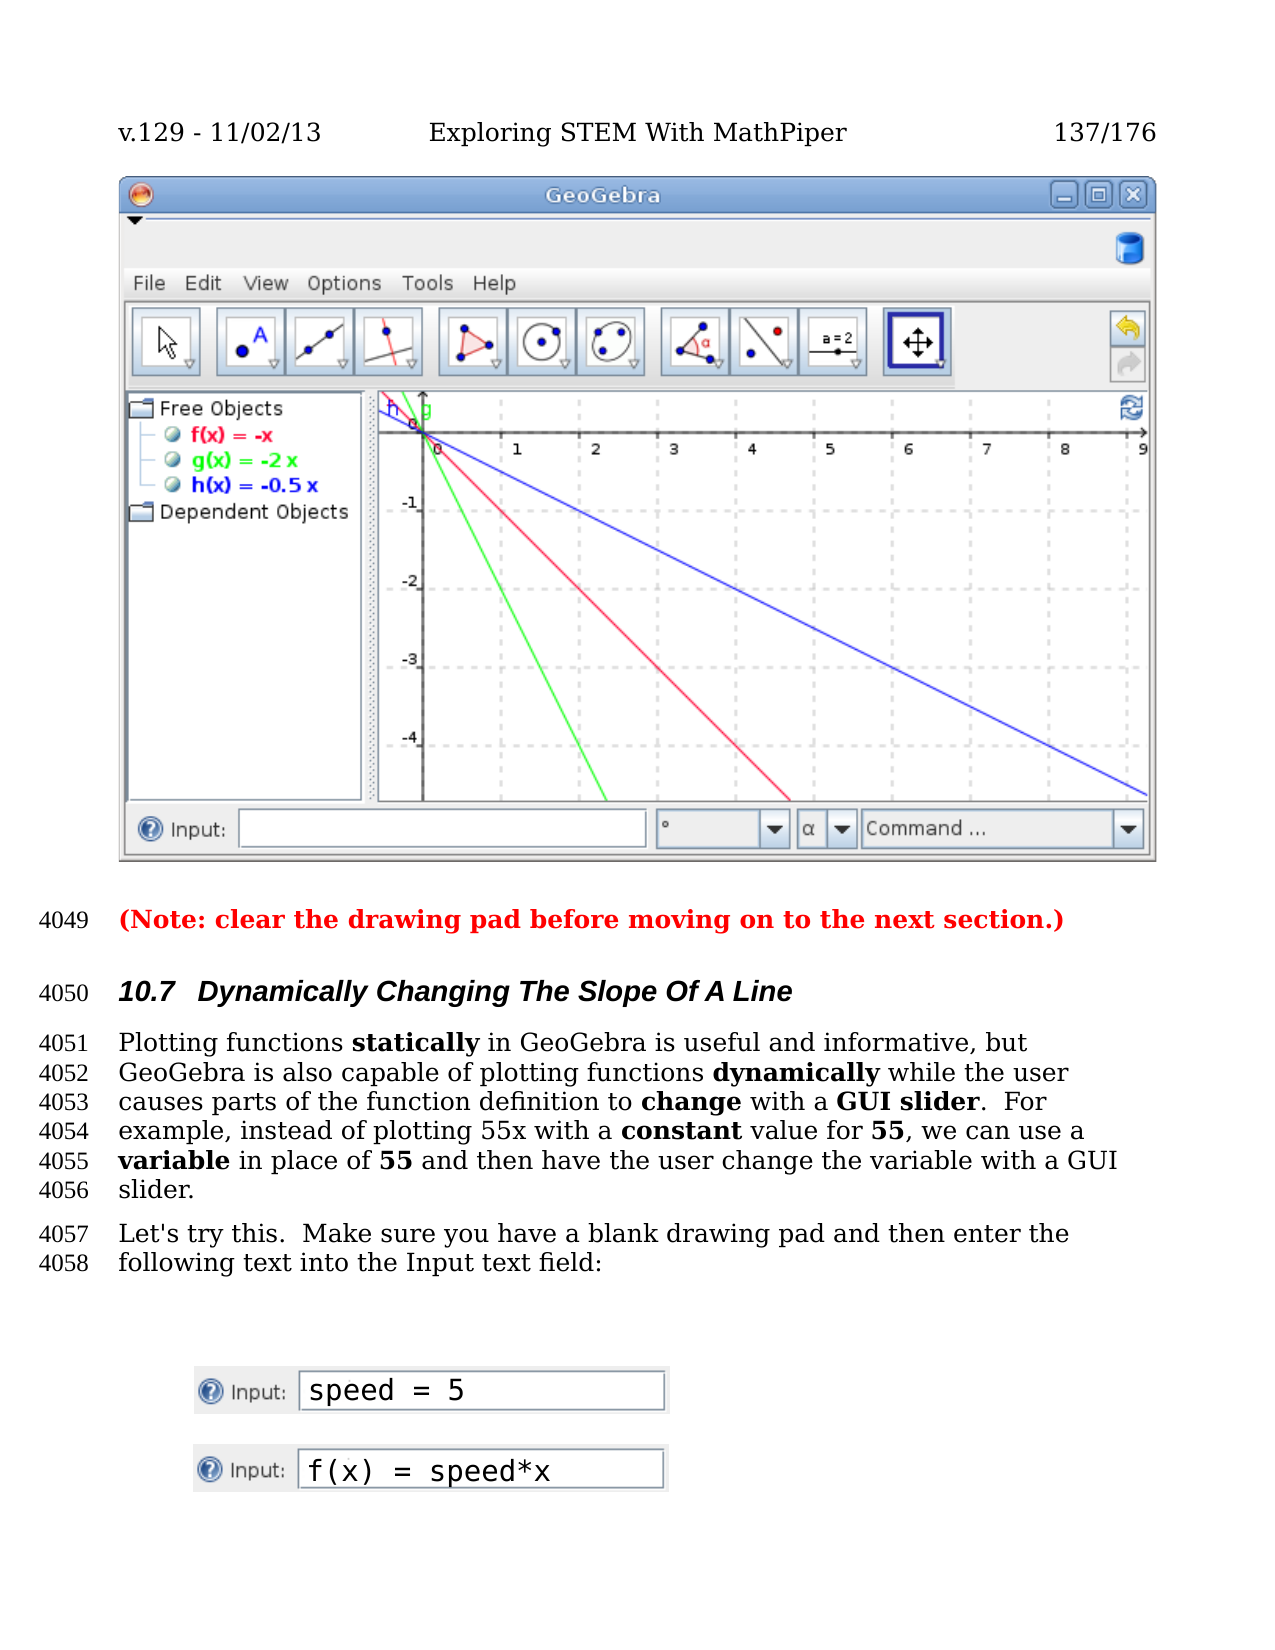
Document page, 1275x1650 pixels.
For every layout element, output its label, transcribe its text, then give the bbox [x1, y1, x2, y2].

picture [118, 176, 1157, 862]
text Plotting functions statically in GeoGebra is useful and informative, but GeoGebra is also capable of plotting functions dynamically while the user causes parts of the function definition to change with a GUI slider. For example, instead of plotting 55x with a constant value for 55, we can use a variable in place of 55 and then have the user change the variable with a GUI slider. [118, 1028, 1157, 1204]
subtitle Dynamically Changing The Slope Of A Line [118, 974, 1157, 1007]
text Let's try this. Make sure you have a blank drawing pad and then enter the following text into the Input text field: [118, 1219, 1157, 1278]
text (Note: clear the drawing pad before moving on to the next section.) [118, 905, 1157, 935]
